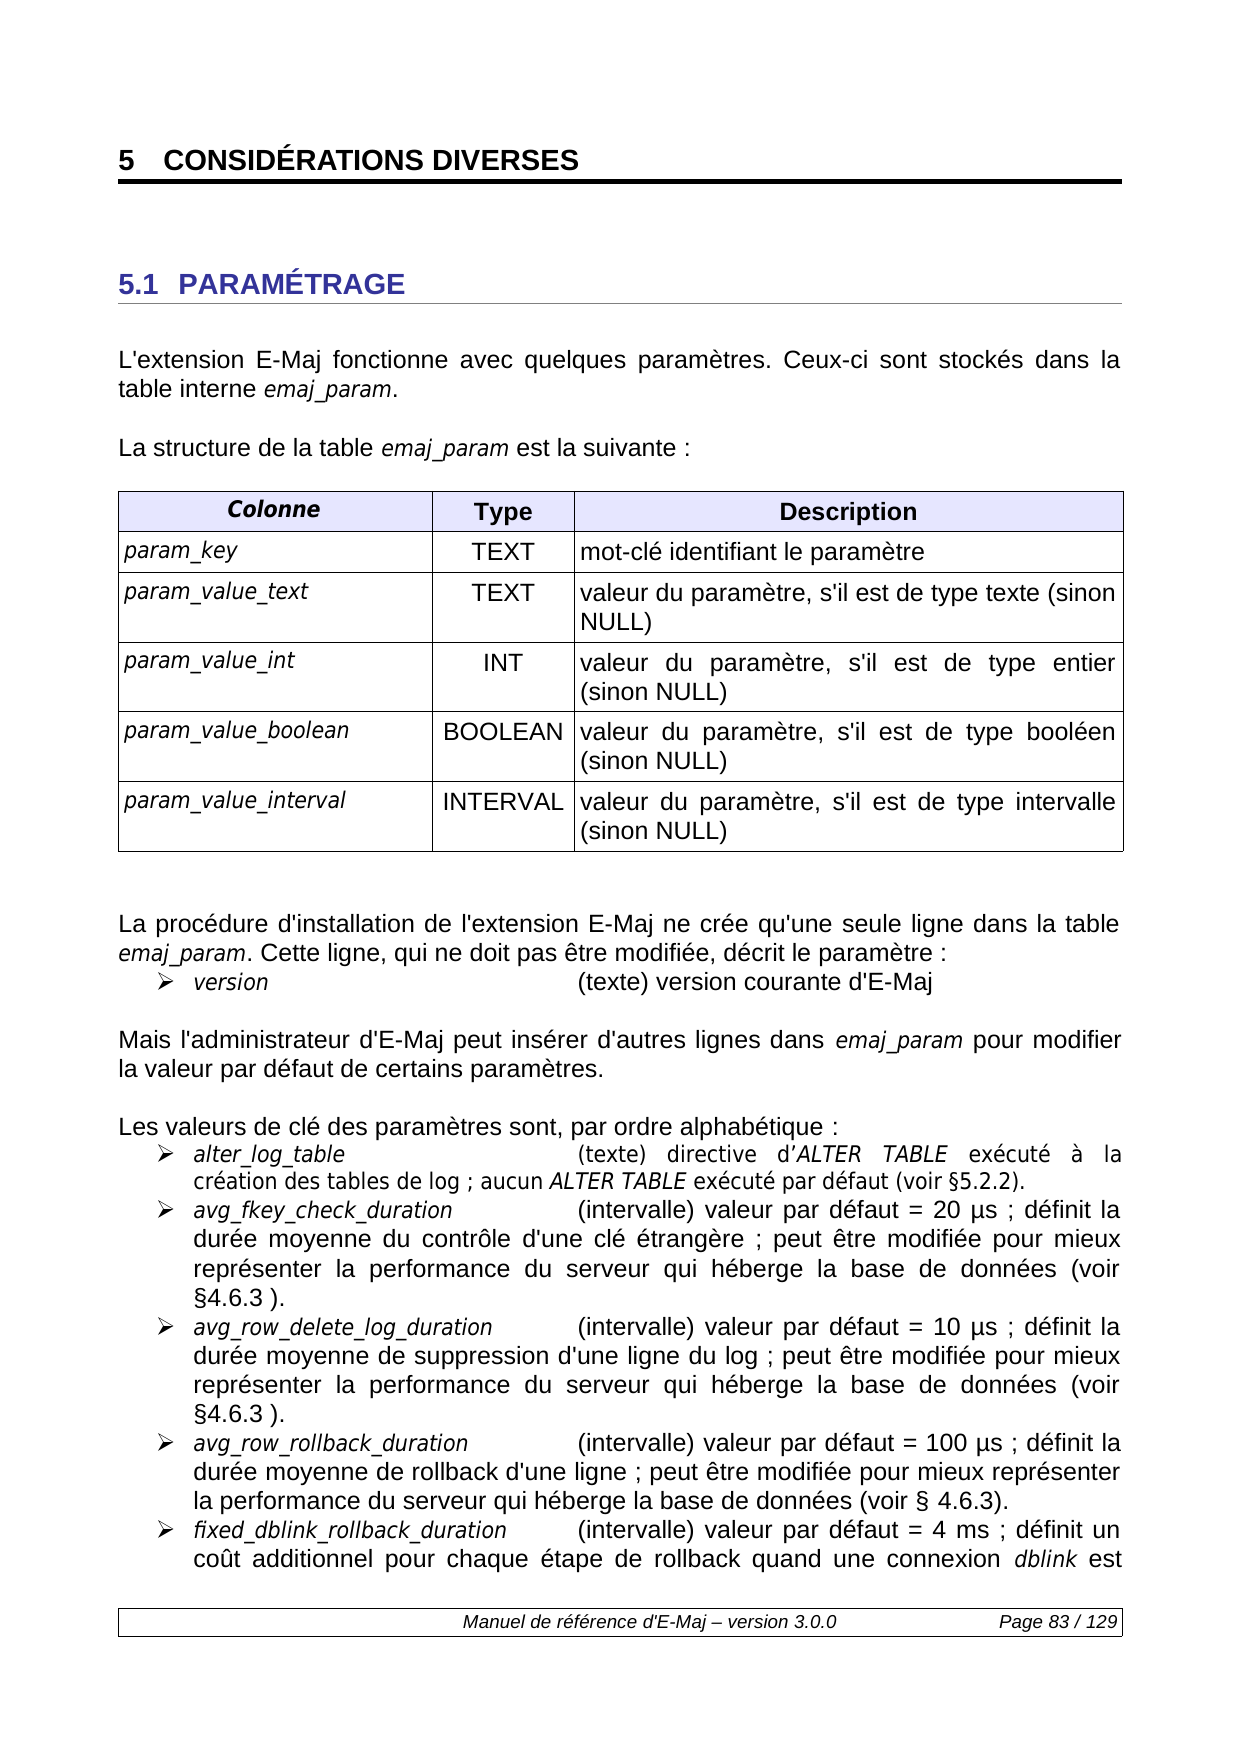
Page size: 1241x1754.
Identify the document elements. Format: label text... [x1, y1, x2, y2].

text Mais l'administrateur d'E-Maj peut insérer d'autres lignes dans emaj_param pour modifier la valeur par défaut de certains paramètres. [118, 1025, 1122, 1083]
table_cell INT [433, 643, 574, 711]
subtitle Considérations diverses [118, 143, 1122, 179]
table_cell TEXT [433, 532, 574, 572]
table_cell mot-clé identifiant le paramètre [575, 532, 1123, 572]
table_header Description [575, 492, 1123, 531]
table_cell param_value_boolean [119, 712, 432, 781]
list version (texte) version courante d'E-Maj [156, 967, 1122, 996]
table_cell TEXT [433, 573, 574, 642]
table_cell BOOLEAN [433, 712, 574, 781]
table_header Colonne [119, 492, 432, 531]
table_cell param_key [119, 532, 432, 572]
text L'extension E-Maj fonctionne avec quelques paramètres. Ceux-ci sont stockés dans la table interne emaj_param. [118, 345, 1122, 403]
list avg_row_delete_log_duration (intervalle) valeur par défaut = 10 µs ; définit la durée moyenne de suppression d'une ligne du log ; peut être modifiée pour mieux représenter la performance du serveur qui héberge la base de données (voir §4.6.3 ). [156, 1312, 1122, 1428]
table_cell param_value_text [119, 573, 432, 642]
text Les valeurs de clé des paramètres sont, par ordre alphabétique : [118, 1112, 1122, 1141]
list alter_log_table (texte) directive d’ALTER TABLE exécuté à la création des tables de log ; aucun ALTER TABLE exécuté par défaut (voir §5.2.2). [156, 1141, 1122, 1195]
subtitle Paramétrage [118, 267, 1122, 303]
table_cell param_value_int [119, 643, 432, 711]
list fixed_dblink_rollback_duration (intervalle) valeur par défaut = 4 ms ; définit un coût additionnel pour chaque étape de rollback quand une connexion dblink est [156, 1515, 1122, 1573]
table_cell INTERVAL [433, 782, 574, 851]
table_cell valeur du paramètre, s'il est de type booléen (sinon NULL) [575, 712, 1123, 781]
text La procédure d'installation de l'extension E-Maj ne crée qu'une seule ligne dans la table emaj_param. Cette ligne, qui ne doit pas être modifiée, décrit le paramètre : [118, 909, 1122, 967]
table_header Type [433, 492, 574, 531]
list avg_fkey_check_duration (intervalle) valeur par défaut = 20 µs ; définit la durée moyenne du contrôle d'une clé étrangère ; peut être modifiée pour mieux représenter la performance du serveur qui héberge la base de données (voir §4.6.3 ). [156, 1195, 1122, 1312]
table_cell valeur du paramètre, s'il est de type intervalle (sinon NULL) [575, 782, 1123, 851]
table_cell param_value_interval [119, 782, 432, 851]
table_cell valeur du paramètre, s'il est de type texte (sinon NULL) [575, 573, 1123, 642]
table_cell valeur du paramètre, s'il est de type entier (sinon NULL) [575, 643, 1123, 711]
text La structure de la table emaj_param est la suivante : [118, 432, 1122, 462]
list avg_row_rollback_duration (intervalle) valeur par défaut = 100 µs ; définit la durée moyenne de rollback d'une ligne ; peut être modifiée pour mieux représenter la performance du serveur qui héberge la base de données (voir § 4.6.3). [156, 1428, 1122, 1515]
